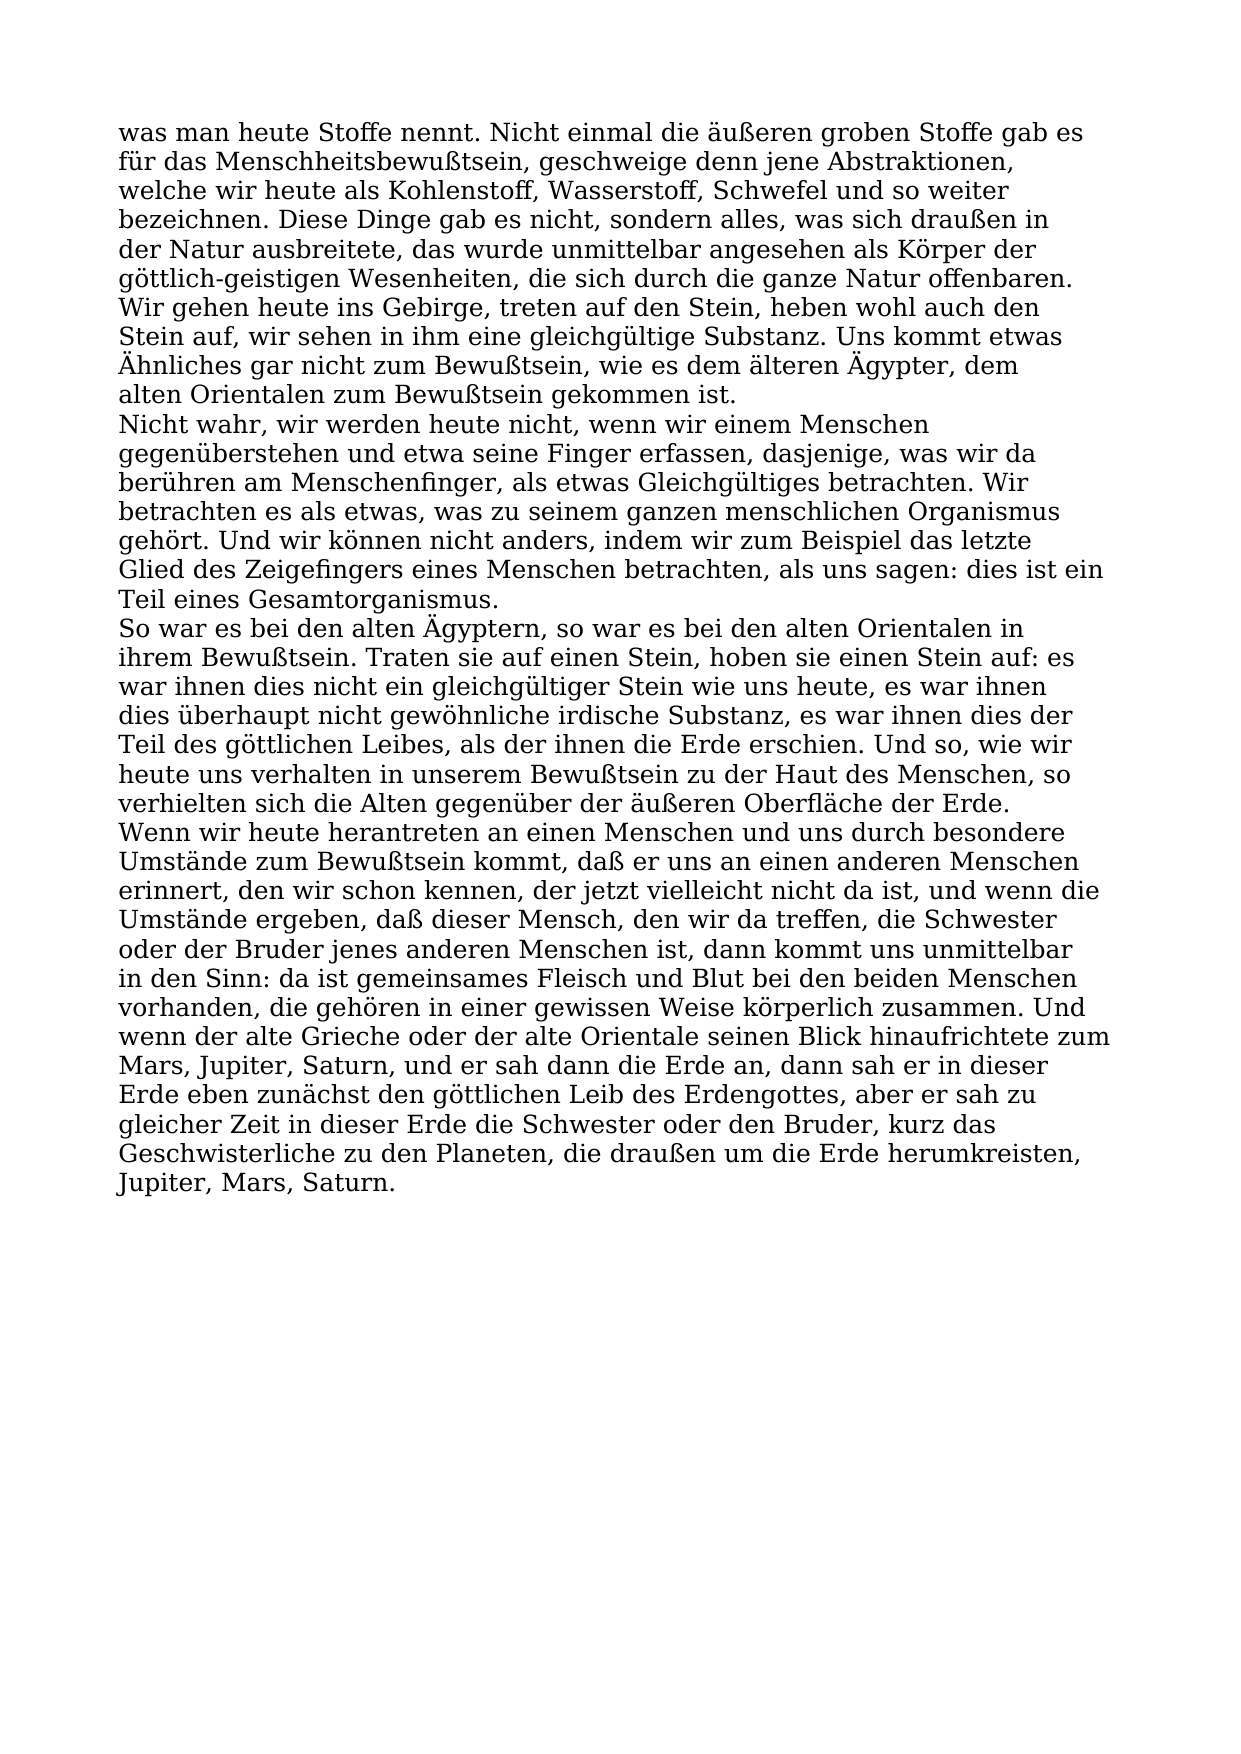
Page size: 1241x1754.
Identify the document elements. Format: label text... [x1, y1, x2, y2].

text der Natur ausbreitete, das wurde unmittelbar angesehen als Körper der [118, 235, 1122, 264]
text Mars, Jupiter, Saturn, und er sah dann die Erde an, dann sah er in dieser [118, 1051, 1122, 1081]
text Umstände zum Bewußtsein kommt, daß er uns an einen anderen Menschen [118, 847, 1122, 876]
text Erde eben zunächst den göttlichen Leib des Erdengottes, aber er sah zu [118, 1081, 1122, 1110]
text Teil eines Gesamtorganismus. [118, 585, 1122, 614]
text Jupiter, Mars, Saturn. [118, 1168, 1122, 1197]
text welche wir heute als Kohlenstoff, Wasserstoff, Schwefel und so weiter [118, 176, 1122, 206]
text Ähnliches gar nicht zum Bewußtsein, wie es dem älteren Ägypter, dem [118, 351, 1122, 381]
text was man heute Stoffe nennt. Nicht einmal die äußeren groben Stoffe gab es [118, 118, 1122, 147]
text Teil des göttlichen Leibes, als der ihnen die Erde erschien. Und so, wie wir [118, 731, 1122, 760]
text dies überhaupt nicht gewöhnliche irdische Substanz, es war ihnen dies der [118, 701, 1122, 731]
text ihrem Bewußtsein. Traten sie auf einen Stein, hoben sie einen Stein auf: es [118, 643, 1122, 672]
text Wenn wir heute herantreten an einen Menschen und uns durch besondere [118, 818, 1122, 847]
text berühren am Menschenfinger, als etwas Gleichgültiges betrachten. Wir [118, 468, 1122, 497]
text gleicher Zeit in dieser Erde die Schwester oder den Bruder, kurz das [118, 1110, 1122, 1139]
text Geschwisterliche zu den Planeten, die draußen um die Erde herumkreisten, [118, 1139, 1122, 1168]
text für das Menschheitsbewußtsein, geschweige denn jene Abstraktionen, [118, 147, 1122, 176]
text göttlich-geistigen Wesenheiten, die sich durch die ganze Natur offenbaren. [118, 264, 1122, 293]
text heute uns verhalten in unserem Bewußtsein zu der Haut des Menschen, so [118, 760, 1122, 789]
text Glied des Zeigefingers eines Menschen betrachten, als uns sagen: dies ist ein [118, 556, 1122, 585]
text Wir gehen heute ins Gebirge, treten auf den Stein, heben wohl auch den [118, 293, 1122, 322]
text vorhanden, die gehören in einer gewissen Weise körperlich zusammen. Und [118, 993, 1122, 1022]
text Nicht wahr, wir werden heute nicht, wenn wir einem Menschen [118, 410, 1122, 439]
text in den Sinn: da ist gemeinsames Fleisch und Blut bei den beiden Menschen [118, 964, 1122, 993]
text gehört. Und wir können nicht anders, indem wir zum Beispiel das letzte [118, 526, 1122, 556]
text war ihnen dies nicht ein gleichgültiger Stein wie uns heute, es war ihnen [118, 672, 1122, 701]
text alten Orientalen zum Bewußtsein gekommen ist. [118, 381, 1122, 410]
text Stein auf, wir sehen in ihm eine gleichgültige Substanz. Uns kommt etwas [118, 322, 1122, 351]
text oder der Bruder jenes anderen Menschen ist, dann kommt uns unmittelbar [118, 935, 1122, 964]
text betrachten es als etwas, was zu seinem ganzen menschlichen Organismus [118, 497, 1122, 526]
text gegenüberstehen und etwa seine Finger erfassen, dasjenige, was wir da [118, 439, 1122, 468]
text So war es bei den alten Ägyptern, so war es bei den alten Orientalen in [118, 614, 1122, 643]
text verhielten sich die Alten gegenüber der äußeren Oberfläche der Erde. [118, 789, 1122, 818]
text Umstände ergeben, daß dieser Mensch, den wir da treffen, die Schwester [118, 906, 1122, 935]
text wenn der alte Grieche oder der alte Orientale seinen Blick hinaufrichtete zum [118, 1022, 1122, 1051]
text bezeichnen. Diese Dinge gab es nicht, sondern alles, was sich draußen in [118, 206, 1122, 235]
text erinnert, den wir schon kennen, der jetzt vielleicht nicht da ist, und wenn die [118, 876, 1122, 906]
